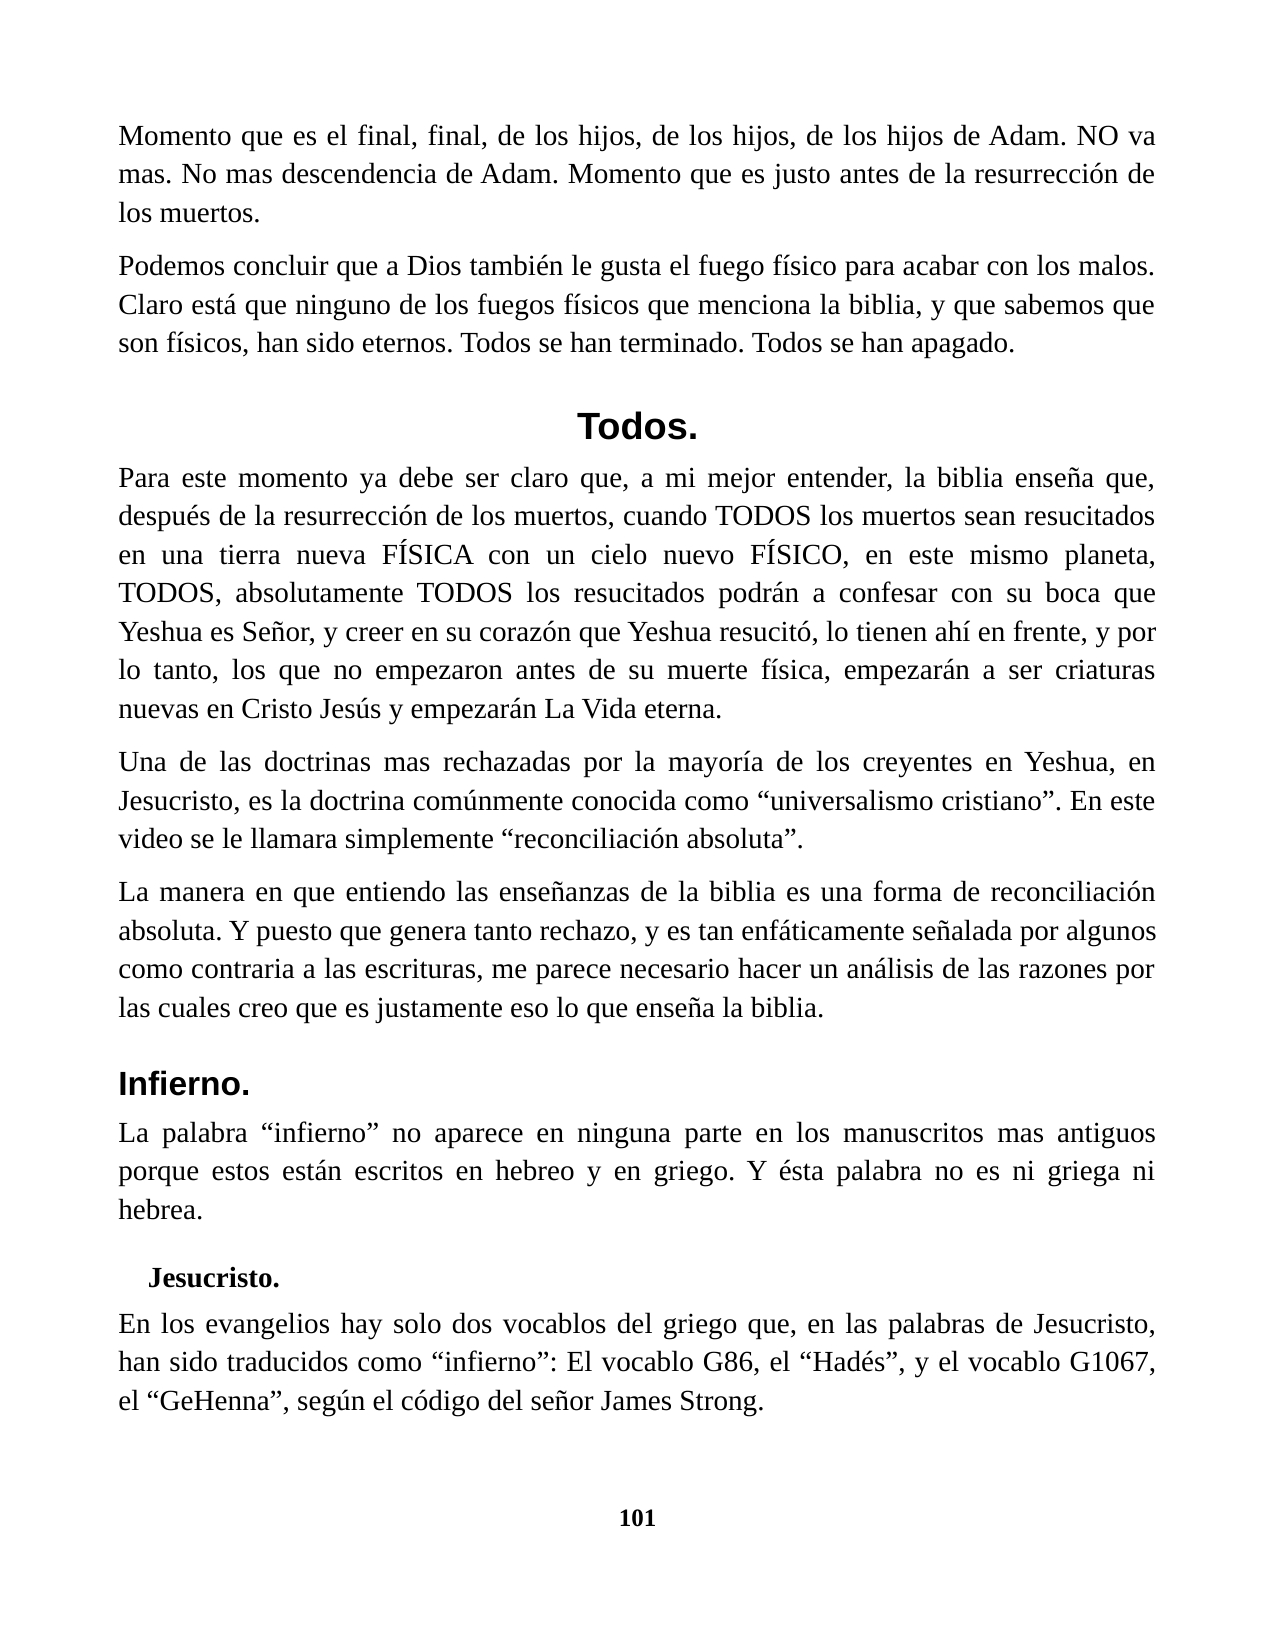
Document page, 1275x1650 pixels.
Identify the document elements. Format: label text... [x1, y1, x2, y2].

text En los evangelios hay solo dos vocablos del griego que, en las palabras de Jesucristo, han sido traducidos como “infierno”: El vocablo G86, el “Hadés”, y el vocablo G1067, el “GeHenna”, según el código del señor James Strong. [118, 1306, 1157, 1416]
text Una de las doctrinas mas rechazadas por la mayoría de los creyentes en Yeshua, en Jesucristo, es la doctrina comúnmente conocida como “universalismo cristiano”. En este video se le llamara simplemente “reconciliación absoluta”. [118, 744, 1157, 855]
subtitle Todos. [118, 403, 1157, 447]
text Podemos concluir que a Dios también le gusta el fuego físico para acabar con los malos. Claro está que ninguno de los fuegos físicos que menciona la biblia, y que sabemos que son físicos, han sido eternos. Todos se han terminado. Todos se han apagado. [118, 248, 1157, 359]
text Momento que es el final, final, de los hijos, de los hijos, de los hijos de Adam. NO va mas. No mas descendencia de Adam. Momento que es justo antes de la resurrección de los muertos. [118, 118, 1157, 229]
text Para este momento ya debe ser claro que, a mi mejor entender, la biblia enseña que, después de la resurrección de los muertos, cuando TODOS los muertos sean resucitados en una tierra nueva FÍSICA con un cielo nuevo FÍSICO, en este mismo planeta, TODOS, absolutamente TODOS los resucitados podrán a confesar con su boca que Yeshua es Señor, y creer en su corazón que Yeshua resucitó, lo tienen ahí en frente, y por lo tanto, los que no empezaron antes de su muerte física, empezarán a ser criaturas nuevas en Cristo Jesús y empezarán La Vida eterna. [118, 460, 1157, 724]
subtitle Infierno. [118, 1064, 1157, 1102]
text La palabra “infierno” no aparece en ninguna parte en los manuscritos mas antiguos porque estos están escritos en hebreo y en griego. Y ésta palabra no es ni griega ni hebrea. [118, 1115, 1157, 1226]
subtitle Jesucristo. [148, 1260, 1157, 1293]
text La manera en que entiendo las enseñanzas de la biblia es una forma de reconciliación absoluta. Y puesto que genera tanto rechazo, y es tan enfáticamente señalada por algunos como contraria a las escrituras, me parece necesario hacer un análisis de las razones por las cuales creo que es justamente eso lo que enseña la biblia. [118, 874, 1157, 1023]
